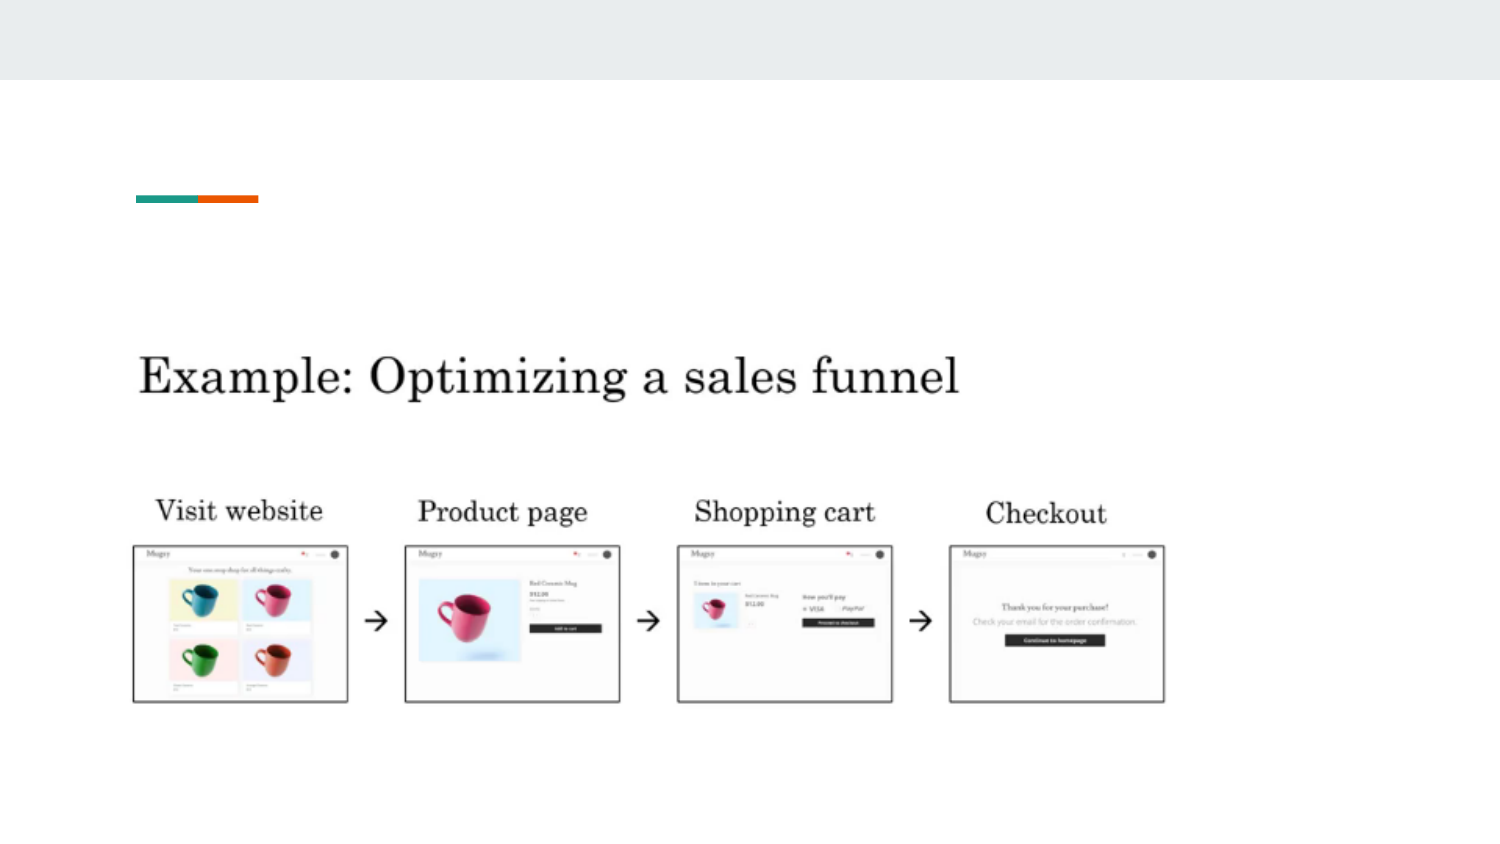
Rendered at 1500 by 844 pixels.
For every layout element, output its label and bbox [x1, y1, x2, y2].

picture [122, 338, 1185, 732]
